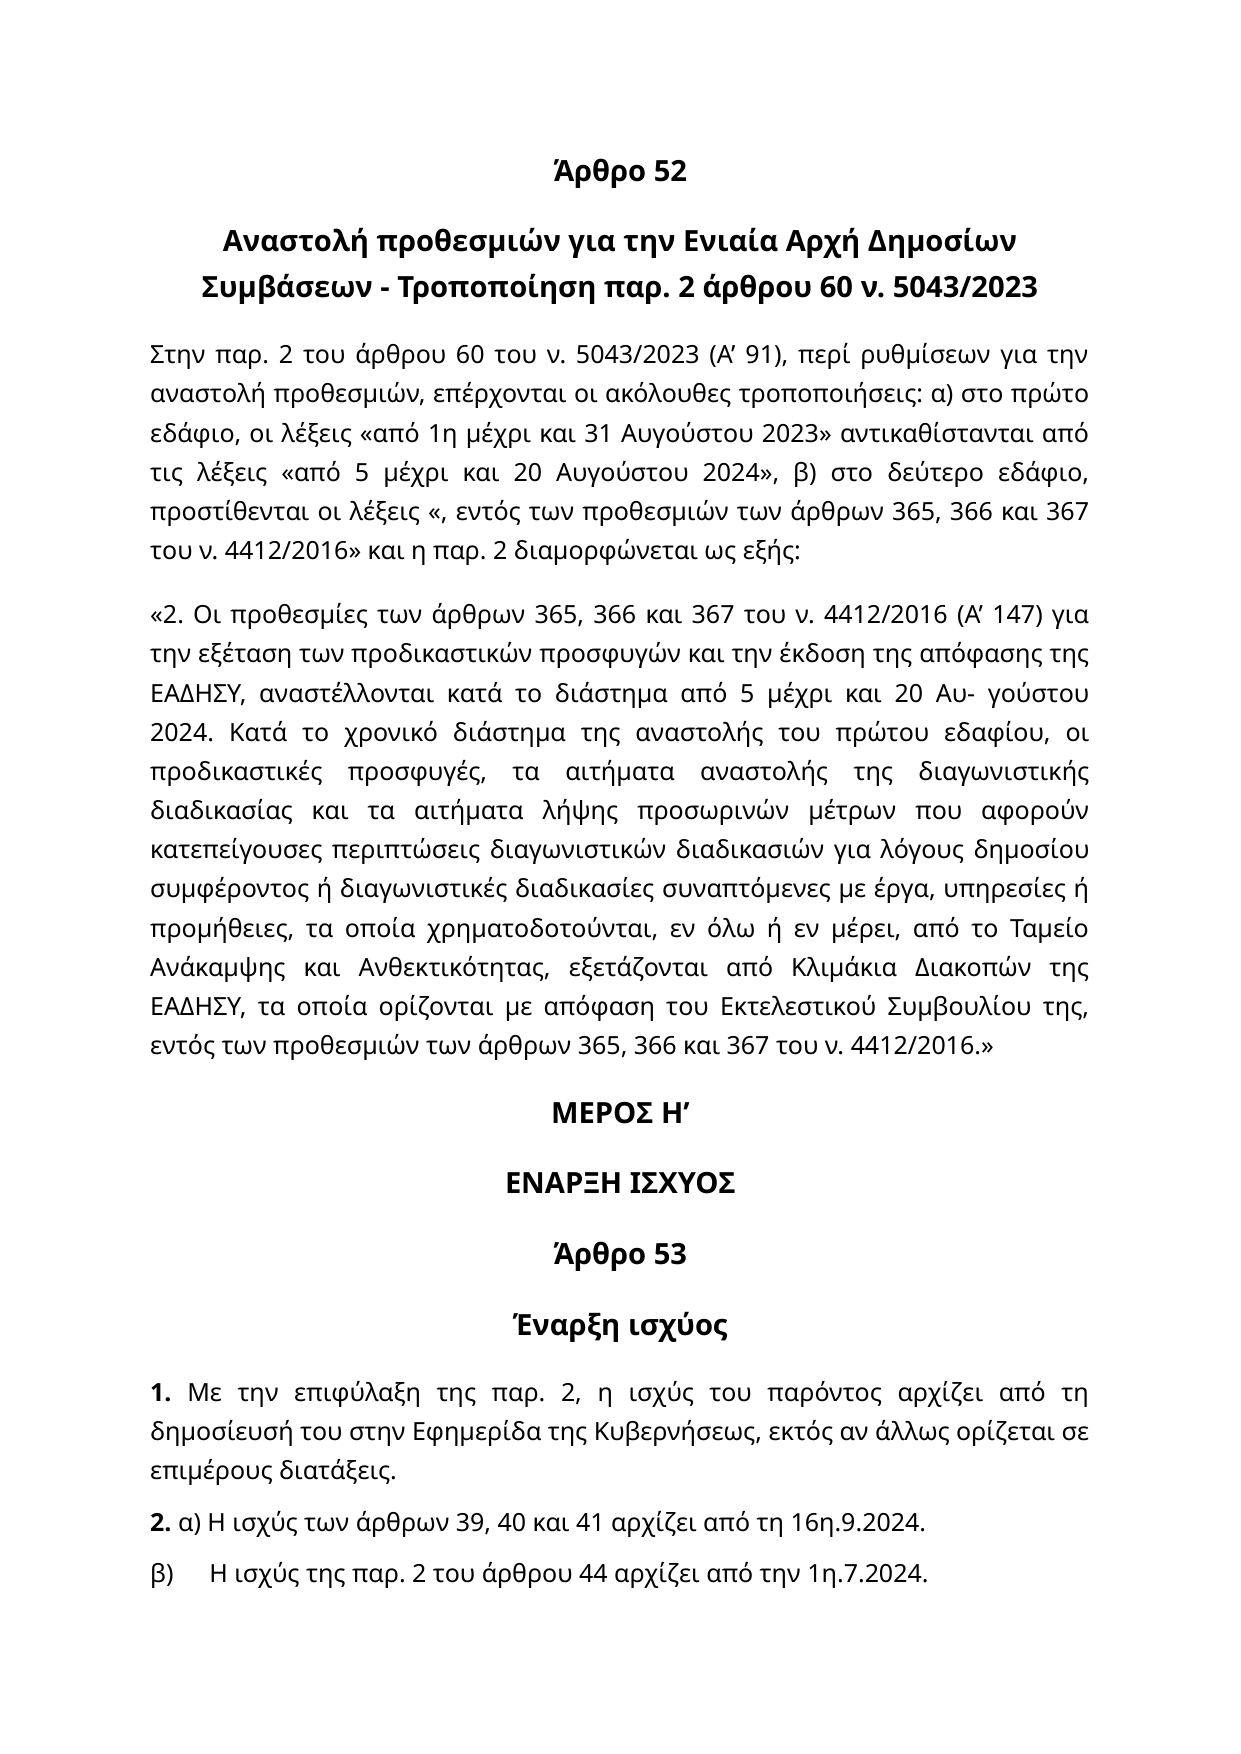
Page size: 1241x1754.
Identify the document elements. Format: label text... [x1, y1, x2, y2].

text 2. α) Η ισχύς των άρθρων 39, 40 και 41 αρχίζει από τη 16η.9.2024. [150, 1504, 1090, 1538]
subtitle ΕΝΑΡΞΗ ΙΣΧΥΟΣ [150, 1162, 1090, 1202]
text 1. Με την επιφύλαξη της παρ. 2, η ισχύς του παρόντος αρχίζει από τη δημοσίευσή του στην Εφημερίδα της Κυβερνήσεως, εκτός αν άλλως ορίζεται σε επιμέρους διατάξεις. [150, 1374, 1090, 1487]
subtitle Άρθρο 53 [150, 1233, 1090, 1273]
subtitle ΜΕΡΟΣ Η’ [150, 1092, 1090, 1132]
text Στην παρ. 2 του άρθρου 60 του ν. 5043/2023 (Α’ 91), περί ρυθμίσεων για την αναστολή προθεσμιών, επέρχονται οι ακόλουθες τροποποιήσεις: α) στο πρώτο εδάφιο, οι λέξεις «από 1η μέχρι και 31 Αυγούστου 2023» αντικαθίστανται από τις λέξεις «από 5 μέχρι και 20 Αυγούστου 2024», β) στο δεύτερο εδάφιο, προστίθενται οι λέξεις «, εντός των προθεσμιών των άρθρων 365, 366 και 367 του ν. 4412/2016» και η παρ. 2 διαμορφώνεται ως εξής: [150, 337, 1090, 567]
subtitle Αναστολή προθεσμιών για την Ενιαία Αρχή Δημοσίων Συμβάσεων - Τροποποίηση παρ. 2 άρθρου 60 ν. 5043/2023 [150, 221, 1090, 306]
subtitle Άρθρο 52 [150, 150, 1090, 190]
subtitle Έναρξη ισχύος [150, 1304, 1090, 1343]
list β) Η ισχύς της παρ. 2 του άρθρου 44 αρχίζει από την 1η.7.2024. [150, 1556, 1090, 1590]
text «2. Οι προθεσμίες των άρθρων 365, 366 και 367 του ν. 4412/2016 (Α’ 147) για την εξέταση των προδικαστικών προσφυγών και την έκδοση της απόφασης της ΕΑΔΗΣΥ, αναστέλλονται κατά το διάστημα από 5 μέχρι και 20 Αυ- γούστου 2024. Κατά το χρονικό διάστημα της αναστολής του πρώτου εδαφίου, οι προδικαστικές προσφυγές, τα αιτήματα αναστολής της διαγωνιστικής διαδικασίας και τα αιτήματα λήψης προσωρινών μέτρων που αφορούν κατεπείγουσες περιπτώσεις διαγωνιστικών διαδικασιών για λόγους δημοσίου συμφέροντος ή διαγωνιστικές διαδικασίες συναπτόμενες με έργα, υπηρεσίες ή προμήθειες, τα οποία χρηματοδοτούνται, εν όλω ή εν μέρει, από το Ταμείο Ανάκαμψης και Ανθεκτικότητας, εξετάζονται από Κλιμάκια Διακοπών της ΕΑΔΗΣΥ, τα οποία ορίζονται με απόφαση του Εκτελεστικού Συμβουλίου της, εντός των προθεσμιών των άρθρων 365, 366 και 367 του ν. 4412/2016.» [150, 597, 1090, 1062]
